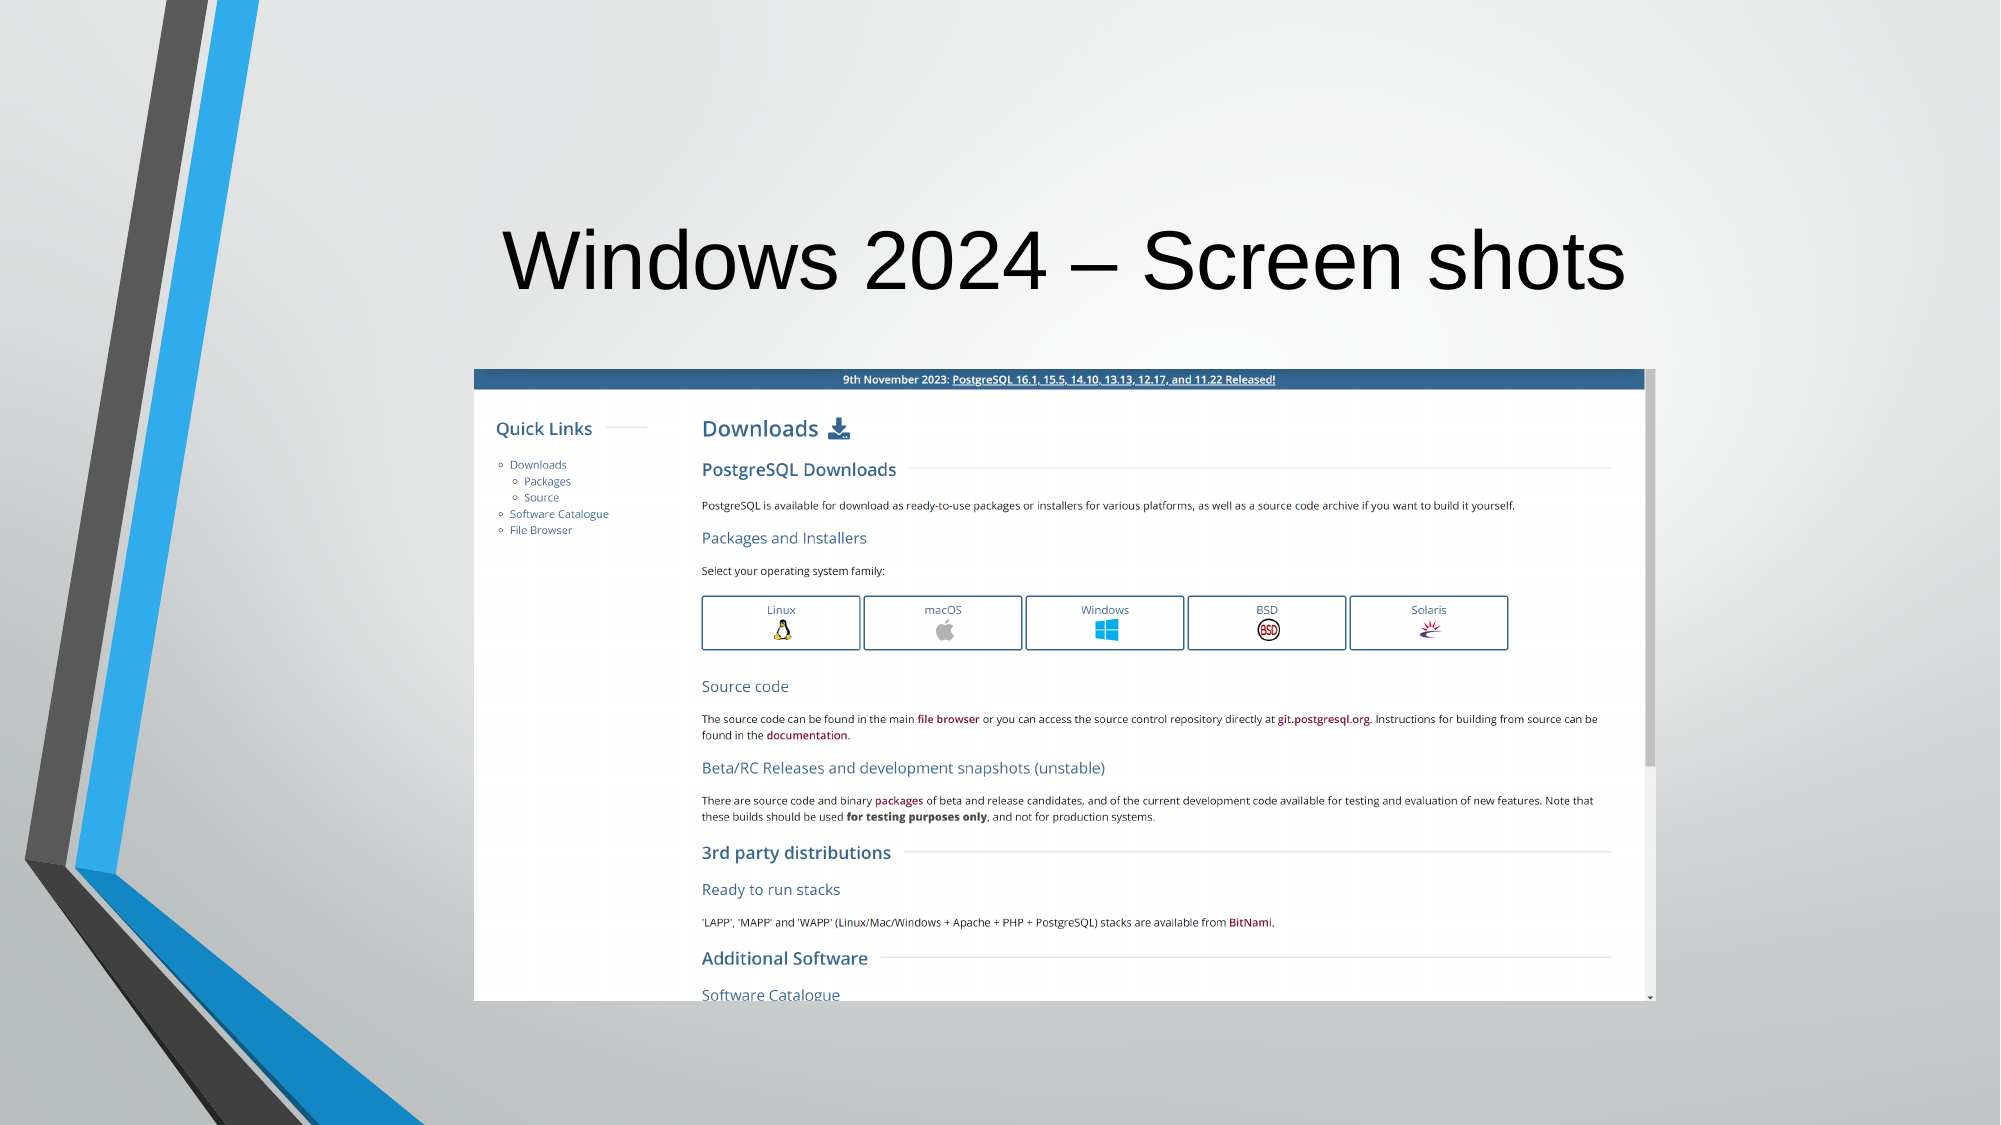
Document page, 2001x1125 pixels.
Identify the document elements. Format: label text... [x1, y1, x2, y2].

picture [474, 369, 1656, 1001]
title Windows 2024 – Screen shots [243, 112, 1887, 400]
